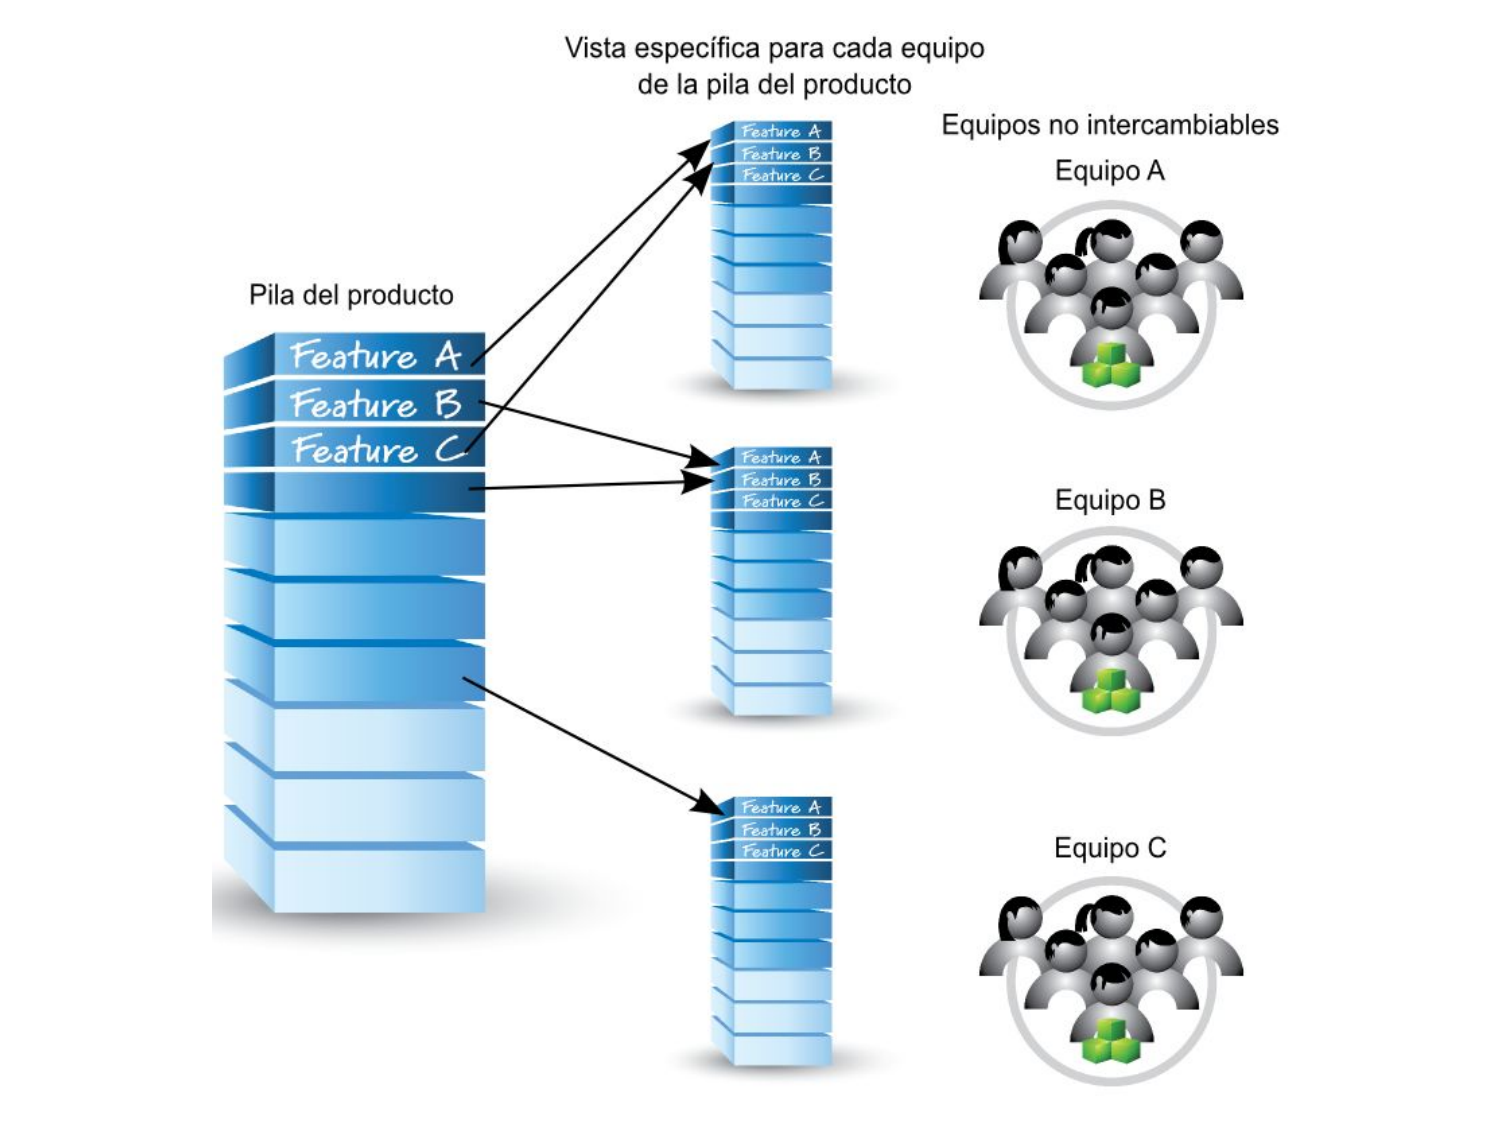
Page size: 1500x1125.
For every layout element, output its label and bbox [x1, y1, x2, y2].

picture [212, 29, 1288, 1096]
